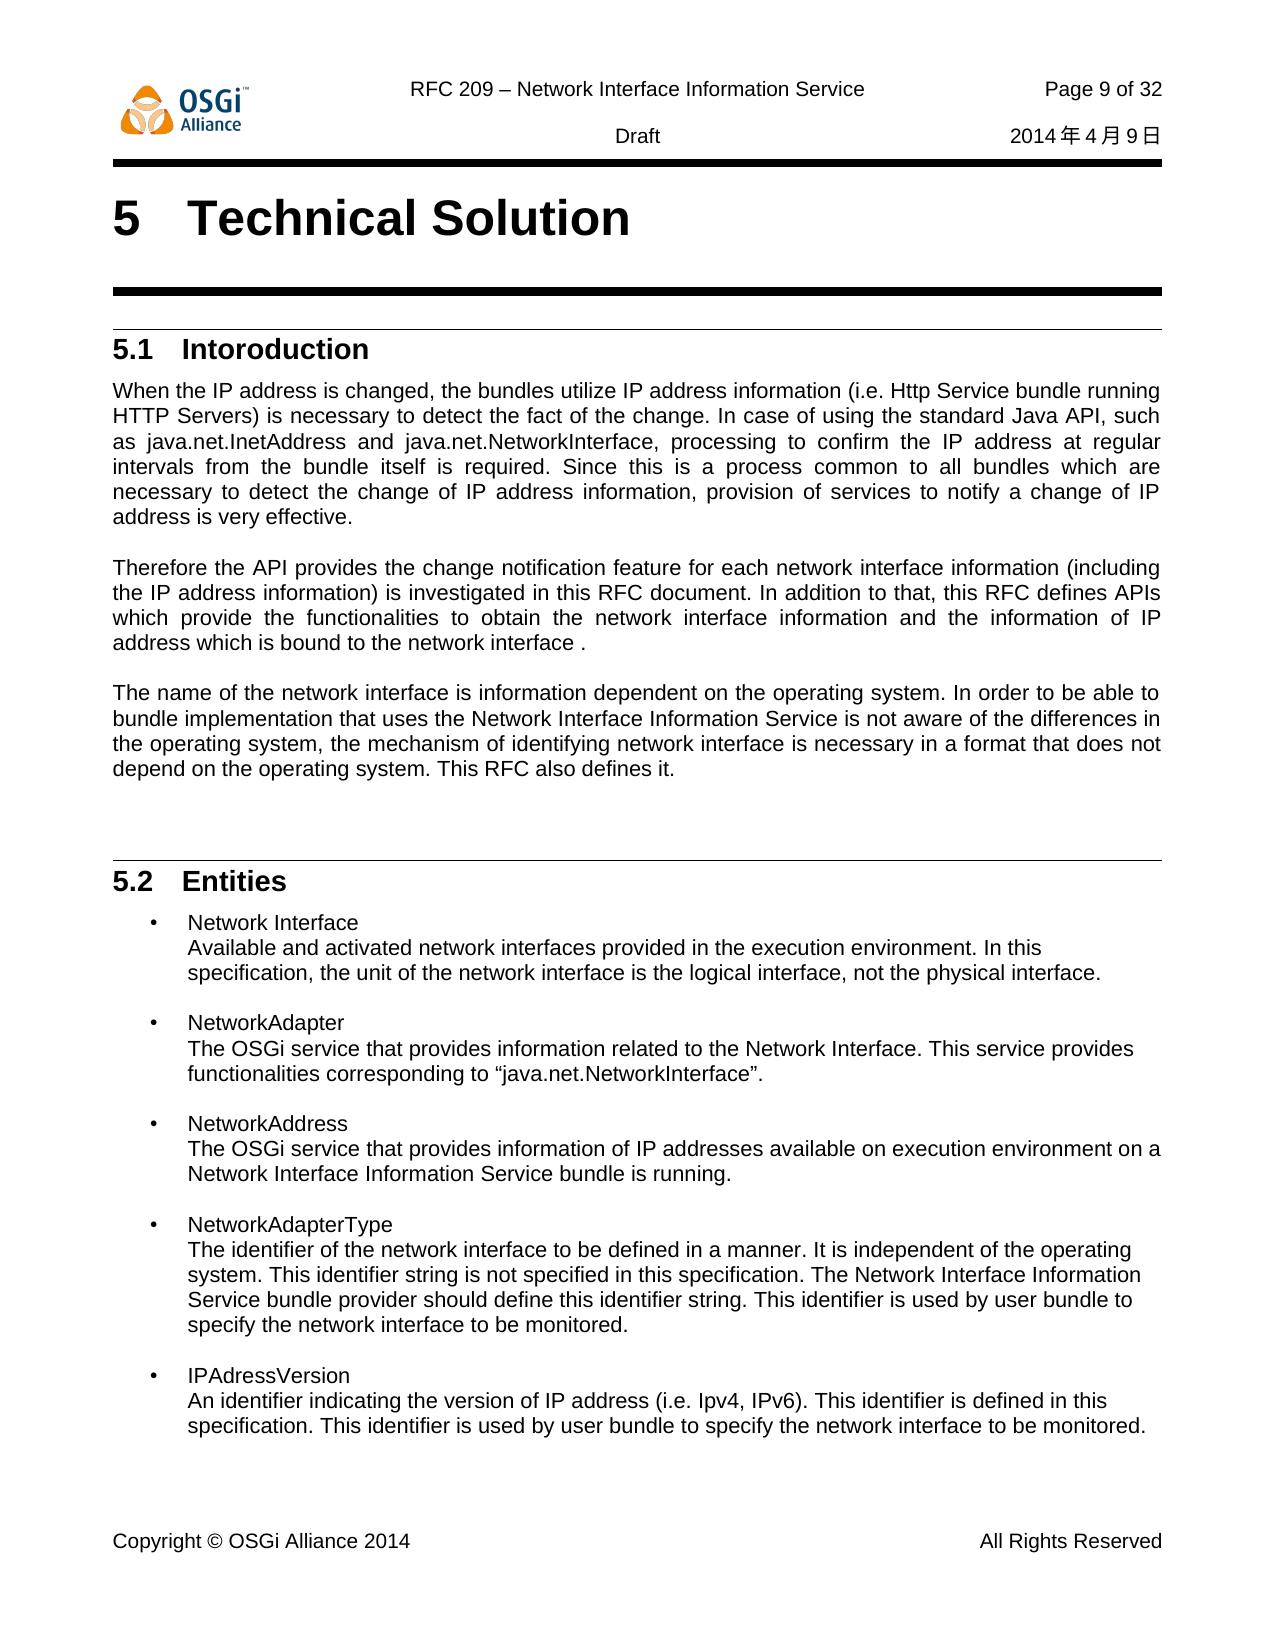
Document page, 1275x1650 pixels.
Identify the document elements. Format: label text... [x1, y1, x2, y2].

list IPAdressVersion An identifier indicating the version of IP address (i.e. Ipv4, IPv6). This identifier is defined in this specification. This identifier is used by user bundle to specify the network interface to be monitored. [150, 1362, 1162, 1438]
picture [113, 78, 257, 142]
subtitle Intoroduction [112, 330, 1162, 366]
list NetworkAdapter The OSGi service that provides information related to the Network Interface. This service provides functionalities corresponding to “java.net.NetworkInterface”. [150, 1010, 1162, 1086]
list NetworkAddress The OSGi service that provides information of IP addresses available on execution environment on a Network Interface Information Service bundle is running. [150, 1111, 1162, 1186]
list NetworkAdapterType The identifier of the network interface to be defined in a manner. It is independent of the operating system. This identifier string is not specified in this specification. The Network Interface Information Service bundle provider should define this identifier string. This identifier is used by user bundle to specify the network interface to be monitored. [150, 1211, 1162, 1337]
subtitle Entities [112, 861, 1162, 897]
text The name of the network interface is information dependent on the operating system. In order to be able to bundle implementation that uses the Network Interface Information Service is not aware of the differences in the operating system, the mechanism of identifying network interface is necessary in a format that does not depend on the operating system. This RFC also defines it. [112, 680, 1162, 781]
list Network Interface Available and activated network interfaces provided in the execution environment. In this specification, the unit of the network interface is the logical interface, not the physical interface. [150, 909, 1162, 985]
text When the IP address is changed, the bundles utilize IP address information (i.e. Http Service bundle running HTTP Servers) is necessary to detect the fact of the change. In case of using the standard Java API, such as java.net.InetAddress and java.net.NetworkInterface, processing to confirm the IP address at regular intervals from the bundle itself is required. Since this is a process common to all bundles which are necessary to detect the change of IP address information, provision of services to notify a change of IP address is very effective. [112, 378, 1162, 529]
subtitle Technical Solution [112, 160, 1162, 296]
text Therefore the API provides the change notification feature for each network interface information (including the IP address information) is investigated in this RFC document. In addition to that, this RFC defines APIs which provide the functionalities to obtain the network interface information and the information of IP address which is bound to the network interface . [112, 554, 1162, 655]
